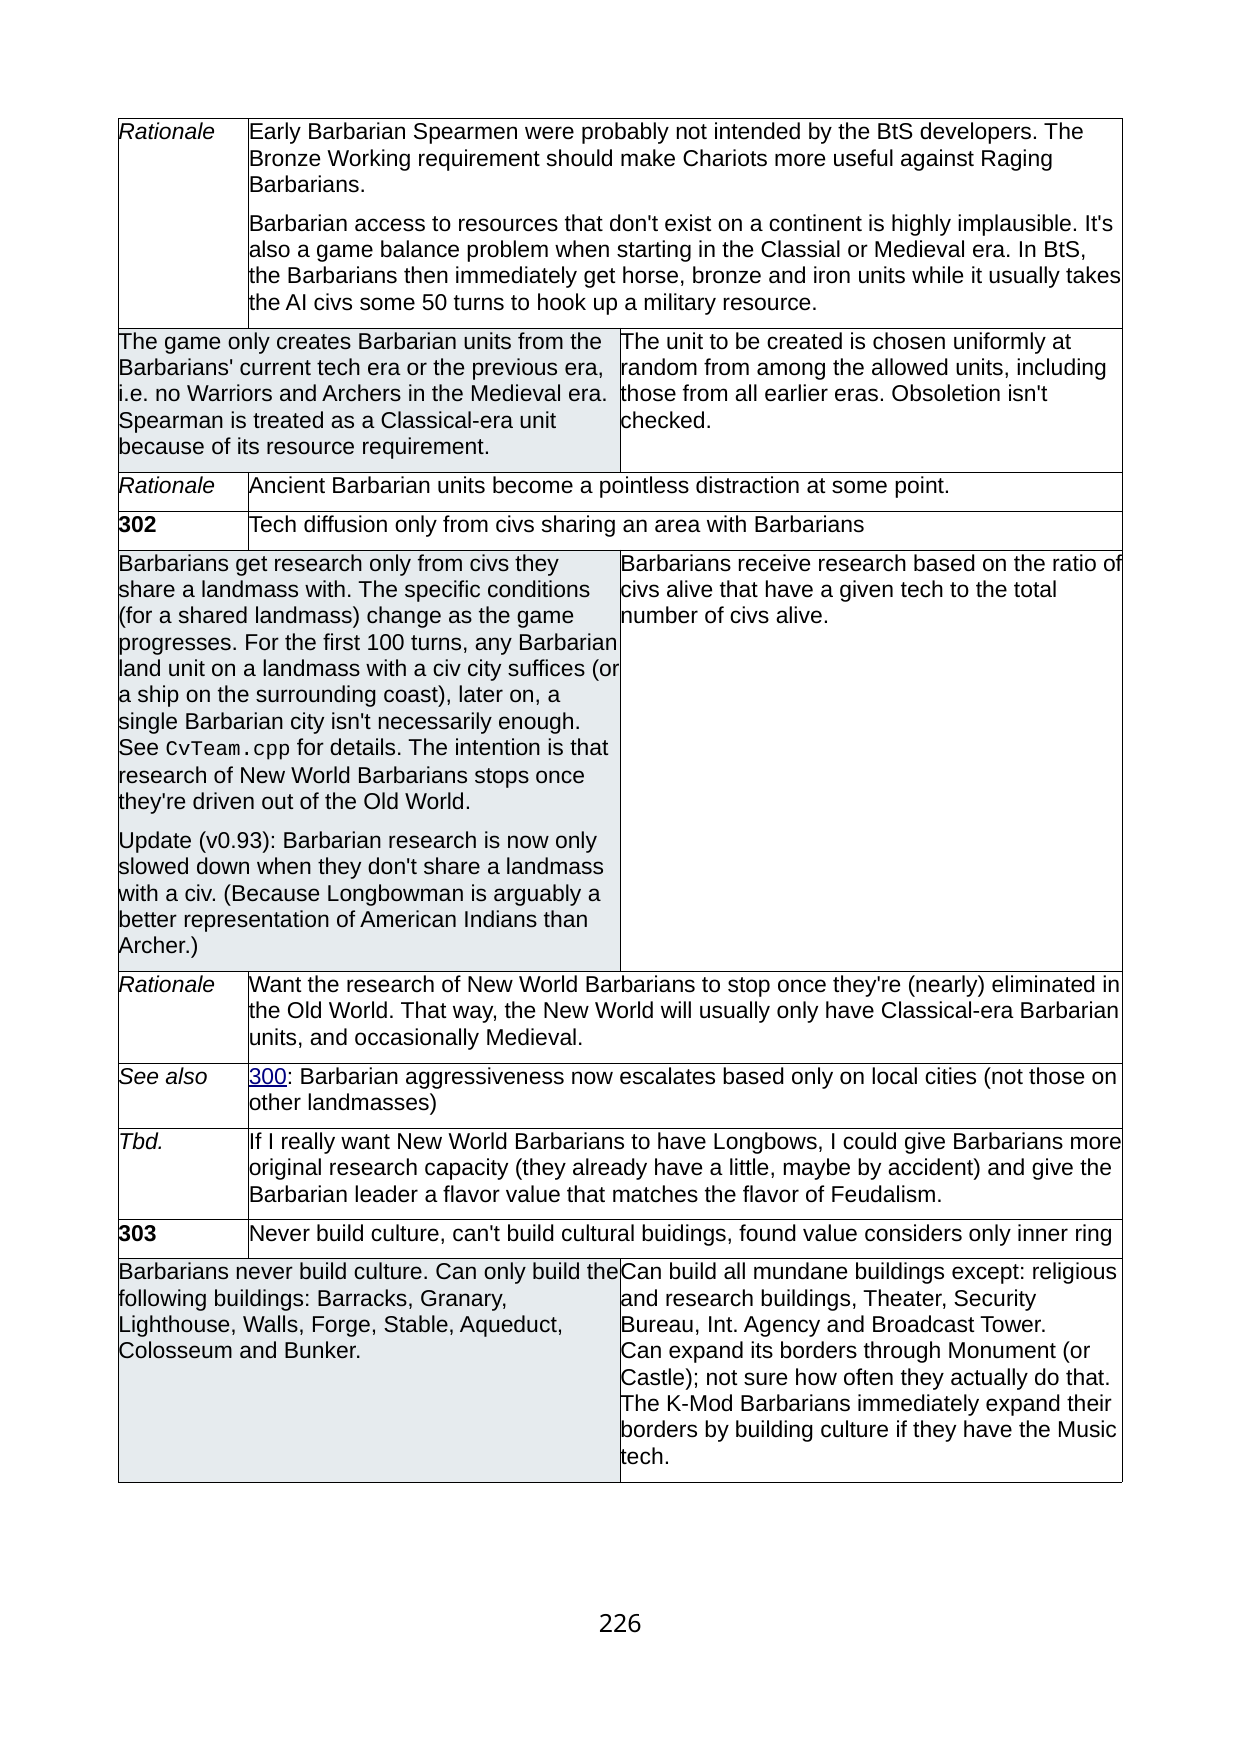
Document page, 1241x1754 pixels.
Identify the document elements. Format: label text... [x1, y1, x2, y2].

table_cell Tech diffusion only from civs sharing an area with Barbarians [249, 512, 1122, 549]
table_cell Barbarians never build culture. Can only build the following buildings: Barracks, Granary, Lighthouse, Walls, Forge, Stable, Aqueduct, Colosseum and Bunker. [119, 1259, 620, 1482]
table_cell Ancient Barbarian units become a pointless distraction at some point. [249, 473, 1122, 511]
table_cell The unit to be created is chosen uniformly at random from among the allowed units, including those from all earlier eras. Obsoletion isn't checked. [621, 329, 1122, 472]
table_cell Rationale [119, 972, 248, 1063]
table_cell Never build culture, can't build cultural buidings, found value considers only inner ring [249, 1220, 1122, 1258]
table_cell If I really want New World Barbarians to have Longbows, I could give Barbarians more original research capacity (they already have a little, maybe by accident) and give the Barbarian leader a flavor value that matches the flavor of Feudalism. [249, 1129, 1122, 1219]
table_cell Tbd. [119, 1129, 248, 1219]
table_cell See also [119, 1064, 248, 1128]
table_cell Rationale [119, 119, 248, 327]
table_cell Rationale [119, 473, 248, 511]
table_cell 300: Barbarian aggressiveness now escalates based only on local cities (not those on other landmasses) [249, 1064, 1122, 1128]
table_cell Want the research of New World Barbarians to stop once they're (nearly) eliminated in the Old World. That way, the New World will usually only have Classical-era Barbarian units, and occasionally Medieval. [249, 972, 1122, 1063]
table_cell 303 [119, 1220, 248, 1258]
table_cell Can build all mundane buildings except: religious and research buildings, Theater, Security Bureau, Int. Agency and Broadcast Tower. Can expand its borders through Monument (or Castle); not sure how often they actually do that. The K-Mod Barbarians immediately expand their borders by building culture if they have the Music tech. [621, 1259, 1122, 1482]
table_cell 302 [119, 512, 248, 549]
table_cell Barbarians receive research based on the ratio of civs alive that have a given tech to the total number of civs alive. [621, 551, 1122, 971]
table_cell Early Barbarian Spearmen were probably not intended by the BtS developers. The Bronze Working requirement should make Chariots more useful against Raging Barbarians. Barbarian access to resources that don't exist on a continent is highly implausible. It's also a game balance problem when starting in the Classial or Medieval era. In BtS, the Barbarians then immediately get horse, bronze and iron units while it usually takes the AI civs some 50 turns to hook up a military resource. [249, 119, 1122, 327]
table_cell The game only creates Barbarian units from the Barbarians' current tech era or the previous era, i.e. no Warriors and Archers in the Medieval era. Spearman is treated as a Classical-era unit because of its resource requirement. [119, 329, 620, 472]
table_cell Barbarians get research only from civs they share a landmass with. The specific conditions (for a shared landmass) change as the game progresses. For the first 100 turns, any Barbarian land unit on a landmass with a civ city suffices (or a ship on the surrounding coast), later on, a single Barbarian city isn't necessarily enough. See CvTeam.cpp for details. The intention is that research of New World Barbarians stops once they're driven out of the Old World. Update (v0.93): Barbarian research is now only slowed down when they don't share a landmass with a civ. (Because Longbowman is arguably a better representation of American Indians than Archer.) [119, 551, 620, 971]
